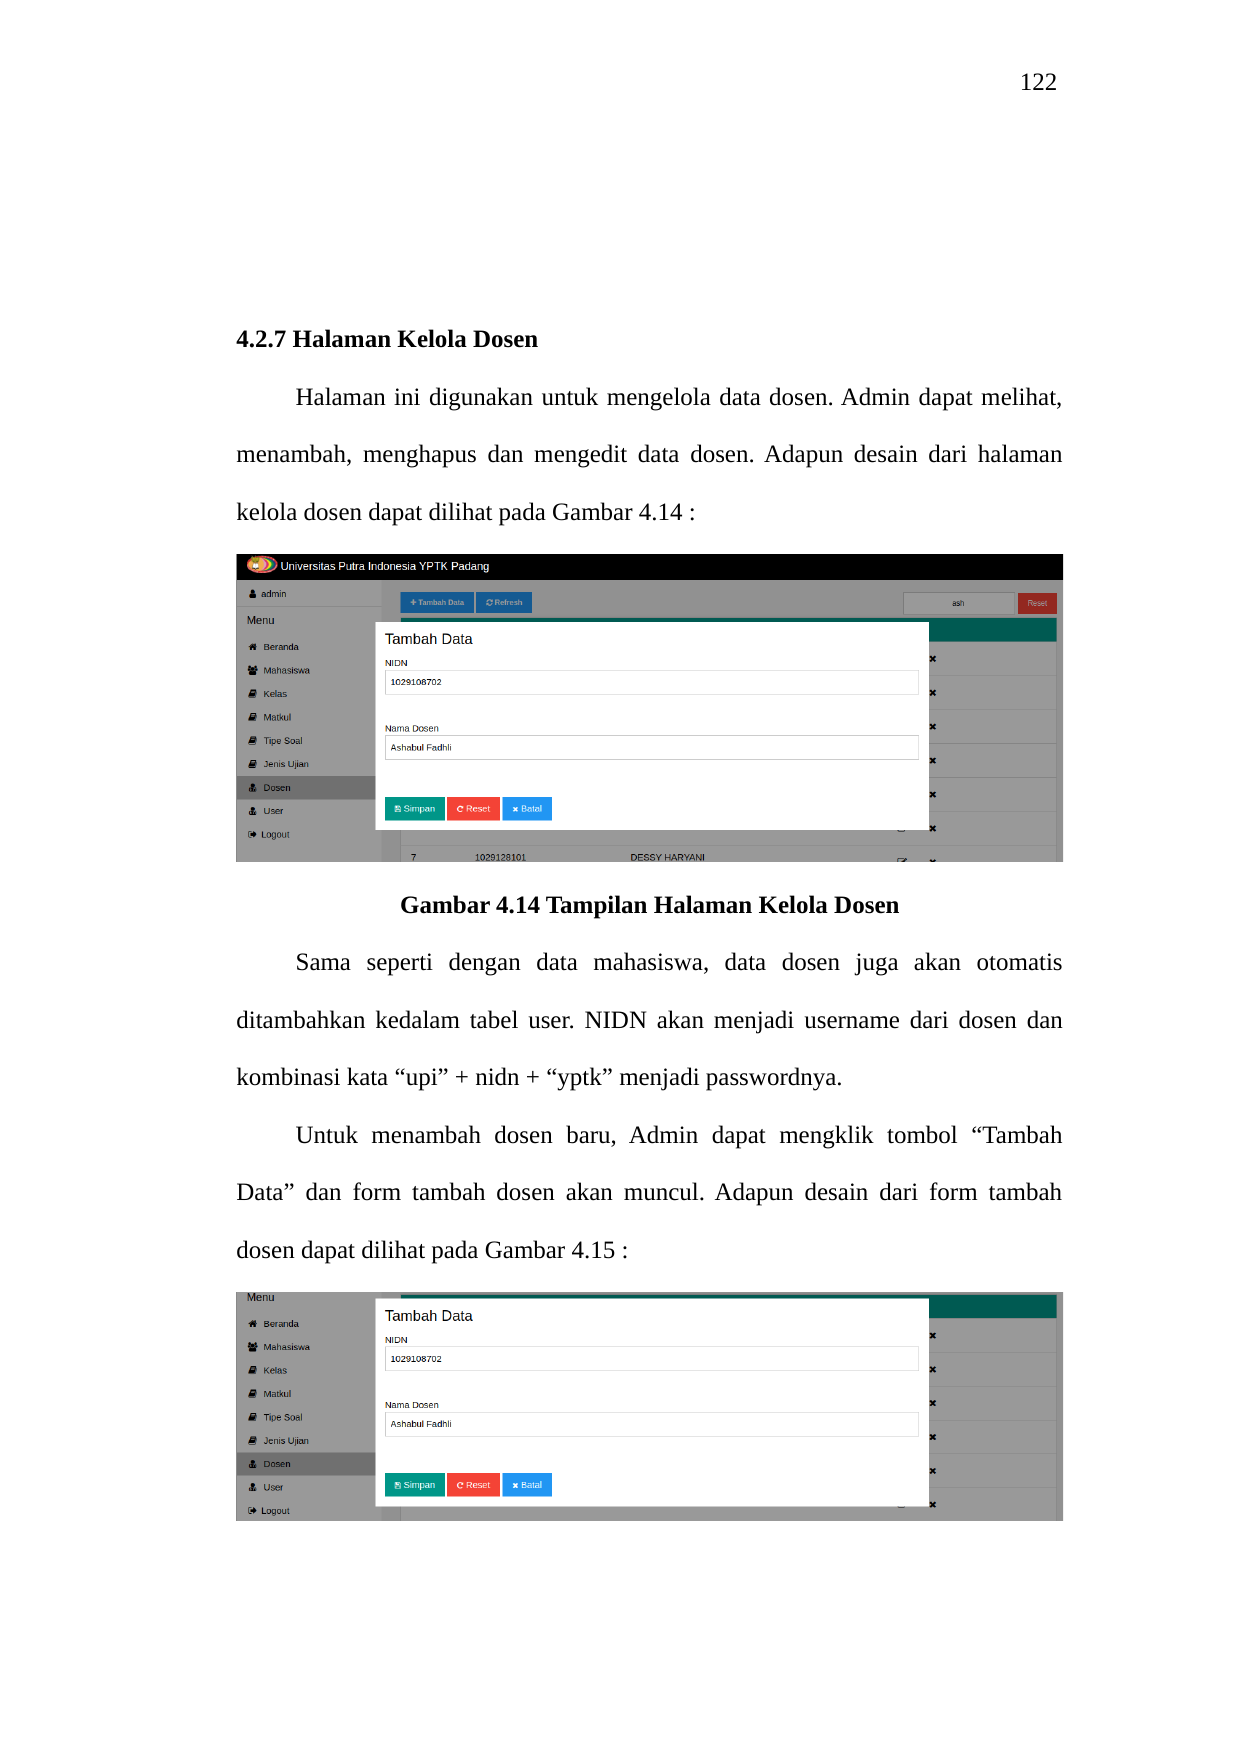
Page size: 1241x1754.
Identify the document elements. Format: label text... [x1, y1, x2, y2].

picture [236, 1292, 1064, 1521]
subtitle 4.2.7 Halaman Kelola Dosen [236, 324, 1063, 353]
text Gambar 4.14 Tampilan Halaman Kelola Dosen [236, 862, 1063, 919]
picture [236, 554, 1064, 862]
text Sama seperti dengan data mahasiswa, data dosen juga akan otomatis ditambahkan kedalam tabel user. NIDN akan menjadi username dari dosen dan kombinasi kata “upi” + nidn + “yptk” menjadi passwordnya. [236, 947, 1063, 1091]
text Halaman ini digunakan untuk mengelola data dosen. Admin dapat melihat, menambah, menghapus dan mengedit data dosen. Adapun desain dari halaman kelola dosen dapat dilihat pada Gambar 4.14 : [236, 382, 1063, 525]
text Untuk menambah dosen baru, Admin dapat mengklik tombol “Tambah Data” dan form tambah dosen akan muncul. Adapun desain dari form tambah dosen dapat dilihat pada Gambar 4.15 : [236, 1120, 1063, 1264]
